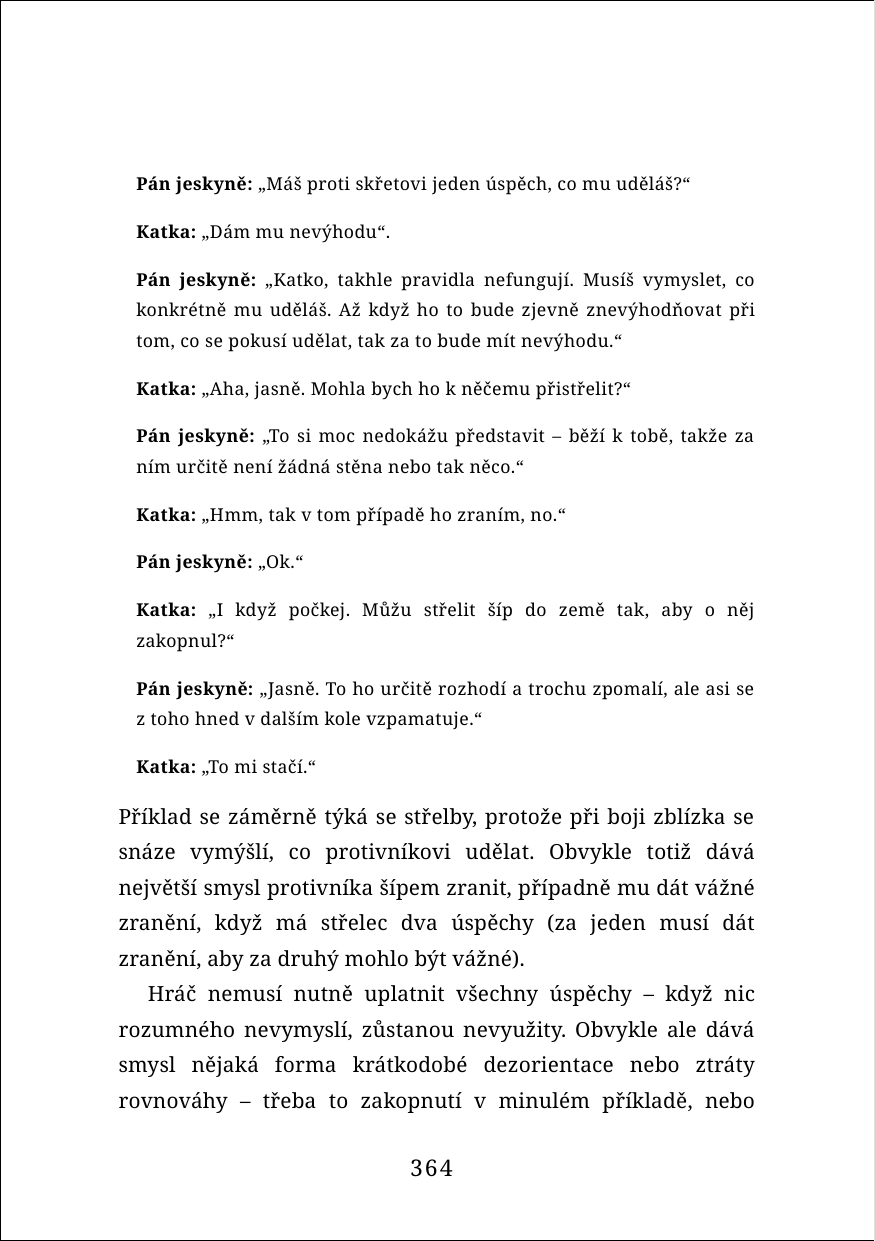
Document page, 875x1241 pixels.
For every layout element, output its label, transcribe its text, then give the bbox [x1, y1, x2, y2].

text Pán jeskyně: „Máš proti skřetovi jeden úspěch, co mu uděláš?“ [136, 172, 756, 196]
text Pán jeskyně: „Ok.“ [136, 550, 756, 574]
text Katka: „To mi stačí.“ [136, 754, 756, 778]
text Pán jeskyně: „Katko, takhle pravidla nefungují. Musíš vymyslet, co konkrétně mu uděláš. Až když ho to bude zjevně znevýhodňovat při tom, co se pokusí udělat, tak za to bude mít nevýhodu.“ [136, 268, 756, 352]
text Katka: „Hmm, tak v tom případě ho zraním, no.“ [136, 502, 756, 526]
text Příklad se záměrně týká se střelby, protože při boji zblízka se snáze vymýšlí, co protivníkovi udělat. Obvykle totiž dává největší smysl protivníka šípem zranit, případně mu dát vážné zranění, když má střelec dva úspěchy (za jeden musí dát zranění, aby za druhý mohlo být vážné). Hráč nemusí nutně uplatnit všechny úspěchy – když nic rozumného nevymyslí, zůstanou nevyužity. Obvykle ale dává smysl nějaká forma krátkodobé dezorientace nebo ztráty rovnováhy – třeba to zakopnutí v minulém příkladě, nebo [118, 802, 756, 1114]
text Pán jeskyně: „To si moc nedokážu představit – běží k tobě, takže za ním určitě není žádná stěna nebo tak něco.“ [136, 424, 756, 478]
text Katka: „Dám mu nevýhodu“. [136, 220, 756, 244]
text Pán jeskyně: „Jasně. To ho určitě rozhodí a trochu zpomalí, ale asi se z toho hned v dalším kole vzpamatuje.“ [136, 676, 756, 730]
text Katka: „Aha, jasně. Mohla bych ho k něčemu přistřelit?“ [136, 376, 756, 400]
text Katka: „I když počkej. Můžu střelit šíp do země tak, aby o něj zakopnul?“ [136, 598, 756, 652]
